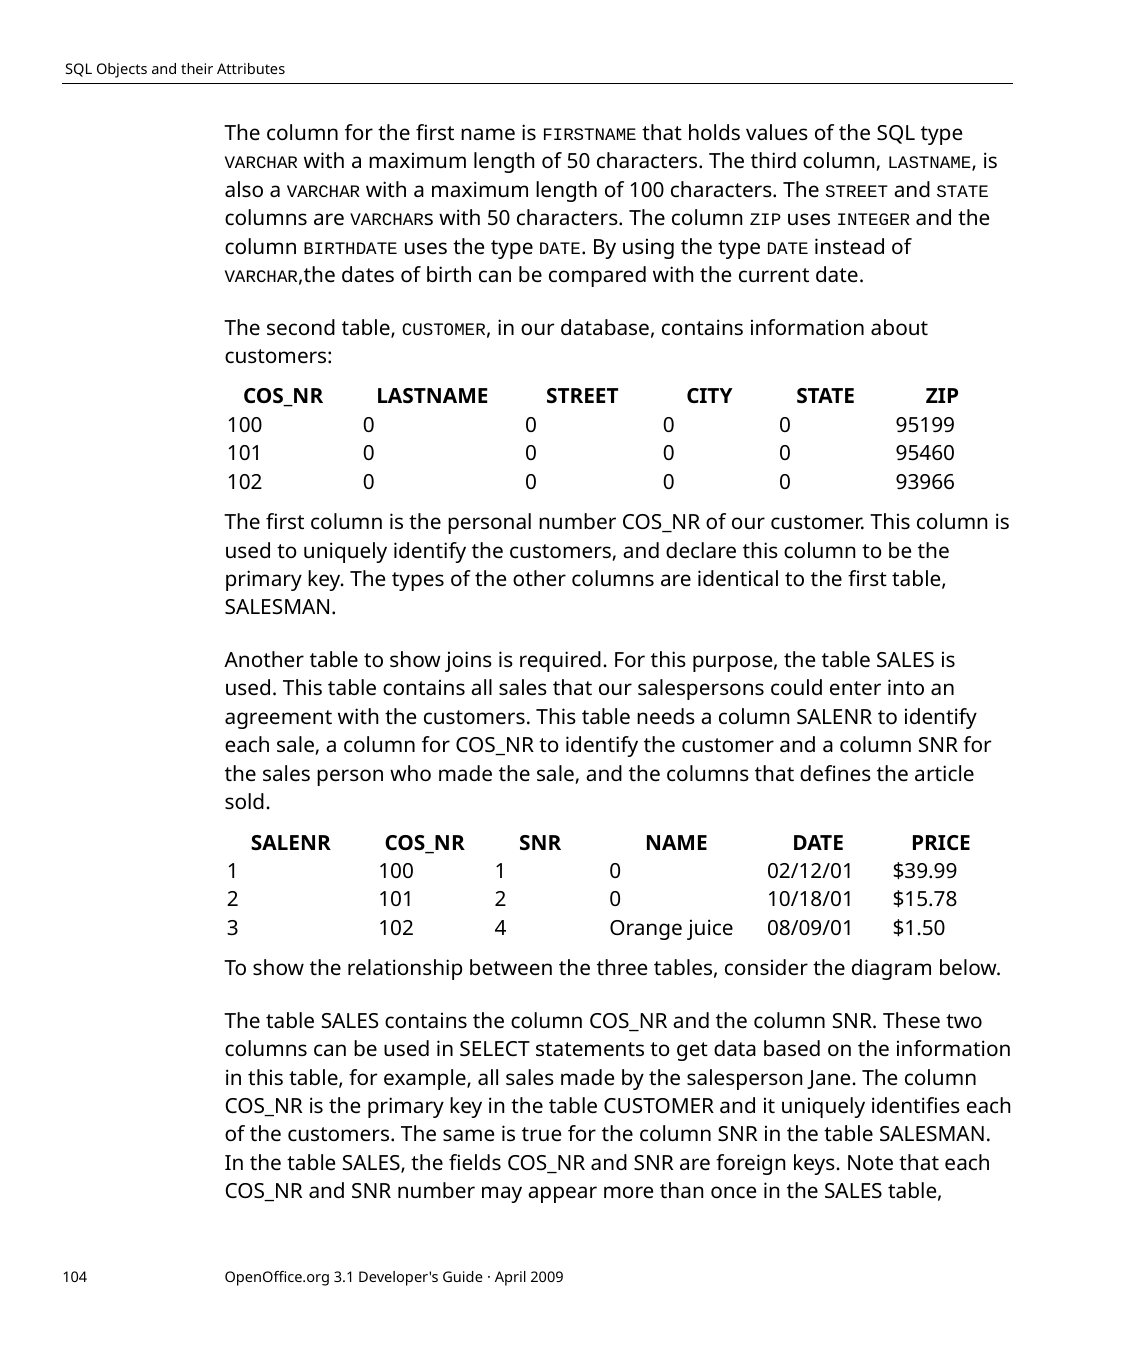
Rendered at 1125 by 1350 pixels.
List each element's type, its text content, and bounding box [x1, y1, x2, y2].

table_cell 2 [227, 885, 378, 913]
table_cell 2 [494, 885, 609, 913]
table_cell 101 [378, 885, 494, 913]
text The second table, CUSTOMER, in our database, contains information about customers: [224, 313, 1013, 369]
table_cell 0 [779, 439, 895, 467]
table_cell 102 [378, 913, 494, 941]
table_cell $1.50 [892, 913, 1012, 941]
table_header COS_NR [378, 828, 494, 856]
table_cell Orange juice [609, 913, 767, 941]
table_cell 0 [525, 467, 663, 495]
table_header PRICE [892, 828, 1012, 856]
table_header CITY [663, 382, 779, 410]
table_header NAME [609, 828, 767, 856]
table_cell 95199 [895, 410, 1012, 438]
table_cell 0 [779, 467, 895, 495]
table_cell 0 [525, 439, 663, 467]
table_header ZIP [895, 382, 1012, 410]
table_cell 102 [227, 467, 363, 495]
table_cell 0 [363, 467, 525, 495]
text To show the relationship between the three tables, consider the diagram below. [224, 953, 1013, 982]
table_cell 0 [663, 410, 779, 438]
table_header SNR [494, 828, 609, 856]
table_cell 0 [363, 410, 525, 438]
table_cell 0 [663, 467, 779, 495]
table_cell 0 [609, 856, 767, 884]
table_cell 0 [363, 439, 525, 467]
table_cell 3 [227, 913, 378, 941]
text Another table to show joins is required. For this purpose, the table SALES is used. This table contains all sales that our salespersons could enter into an agreement with the customers. This table needs a column SALENR to identify each sale, a column for COS_NR to identify the customer and a column SNR for the sales person who made the sale, and the columns that defines the article sold. [224, 645, 1013, 816]
table_cell 0 [779, 410, 895, 438]
table_header LASTNAME [363, 382, 525, 410]
table_cell 0 [525, 410, 663, 438]
table_header SALENR [227, 828, 378, 856]
table_cell 1 [494, 856, 609, 884]
table_cell 02/12/01 [767, 856, 892, 884]
table_header DATE [767, 828, 892, 856]
table_cell 101 [227, 439, 363, 467]
table_cell 4 [494, 913, 609, 941]
table_cell 1 [227, 856, 378, 884]
table_cell 0 [609, 885, 767, 913]
table_cell $39.99 [892, 856, 1012, 884]
table_cell 100 [378, 856, 494, 884]
table_cell 100 [227, 410, 363, 438]
text The first column is the personal number COS_NR of our customer. This column is used to uniquely identify the customers, and declare this column to be the primary key. The types of the other columns are identical to the first table, SALESMAN. [224, 507, 1013, 621]
table_cell 95460 [895, 439, 1012, 467]
table_header STREET [525, 382, 663, 410]
text The table SALES contains the column COS_NR and the column SNR. These two columns can be used in SELECT statements to get data based on the information in this table, for example, all sales made by the salesperson Jane. The column COS_NR is the primary key in the table CUSTOMER and it uniquely identifies each of the customers. The same is true for the column SNR in the table SALESMAN. In the table SALES, the fields COS_NR and SNR are foreign keys. Note that each COS_NR and SNR number may appear more than once in the SALES table, [224, 1006, 1013, 1205]
table_cell 93966 [895, 467, 1012, 495]
table_header COS_NR [227, 382, 363, 410]
text The column for the first name is FIRSTNAME that holds values of the SQL type VARCHAR with a maximum length of 50 characters. The third column, LASTNAME, is also a VARCHAR with a maximum length of 100 characters. The STREET and STATE columns are VARCHARs with 50 characters. The column ZIP uses INTEGER and the column BIRTHDATE uses the type DATE. By using the type DATE instead of VARCHAR,the dates of birth can be compared with the current date. [224, 118, 1013, 289]
table_cell 0 [663, 439, 779, 467]
table_cell $15.78 [892, 885, 1012, 913]
table_cell 08/09/01 [767, 913, 892, 941]
table_cell 10/18/01 [767, 885, 892, 913]
table_header STATE [779, 382, 895, 410]
